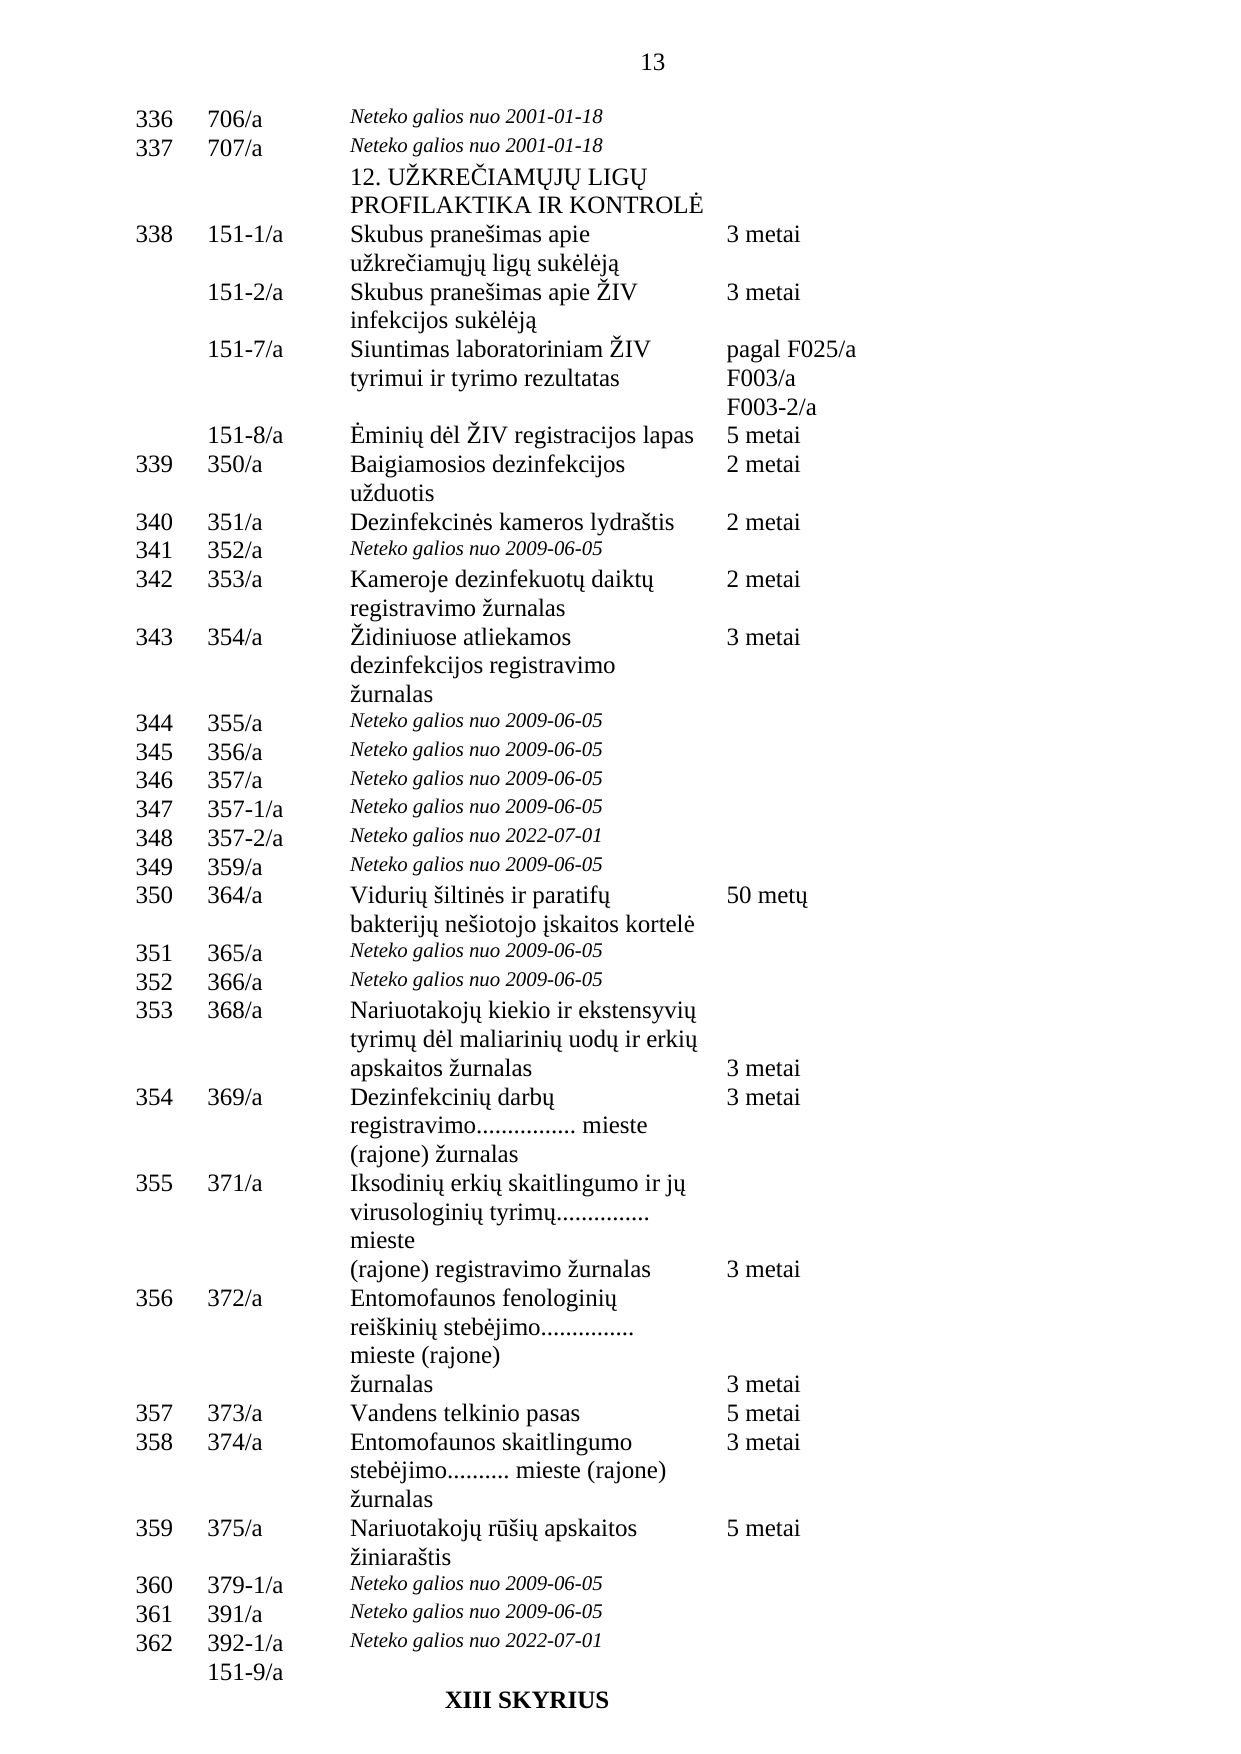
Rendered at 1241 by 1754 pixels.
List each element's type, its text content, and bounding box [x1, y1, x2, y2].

table_cell [919, 219, 1122, 277]
table_cell pagal F025/a F003/a F003-2/a [715, 334, 919, 421]
table_cell Neteko galios nuo 2001-01-18 [339, 104, 715, 133]
table_cell [124, 162, 196, 219]
table_cell 349 [124, 852, 196, 881]
table_cell 3 metai [715, 1427, 919, 1513]
table_cell [1122, 881, 1128, 938]
table_cell [919, 708, 1122, 737]
table_cell 374/a [196, 1427, 338, 1513]
table_cell 357/a [196, 766, 338, 794]
table_cell 2 metai [715, 507, 919, 536]
table_cell 357-2/a [196, 823, 338, 852]
table_cell [1122, 133, 1128, 162]
table_cell (rajone) registravimo žurnalas [339, 1254, 715, 1283]
table_cell [715, 737, 919, 766]
table_cell 353/a [196, 564, 338, 622]
table_cell [715, 1686, 919, 1714]
table_cell XIII SKYRIUS [339, 1686, 715, 1714]
table_cell [1122, 708, 1128, 737]
table_cell 352/a [196, 536, 338, 564]
table_cell 391/a [196, 1599, 338, 1628]
table_cell Nariuotakojų kiekio ir ekstensyvių tyrimų dėl maliarinių uodų ir erkių [339, 996, 715, 1053]
table_cell [715, 1628, 919, 1657]
table_cell 351 [124, 938, 196, 967]
table_cell 2 metai [715, 449, 919, 507]
table_cell [1122, 1571, 1128, 1599]
table_cell [1122, 1628, 1128, 1657]
table_cell [715, 1599, 919, 1628]
table_cell [919, 1082, 1122, 1168]
table_cell Baigiamosios dezinfekcijos užduotis [339, 449, 715, 507]
table_cell Nariuotakojų rūšių apskaitos žiniaraštis [339, 1513, 715, 1571]
table_cell 353 [124, 996, 196, 1053]
table_cell Neteko galios nuo 2009-06-05 [339, 967, 715, 996]
table_cell Židiniuose atliekamos dezinfekcijos registravimo žurnalas [339, 622, 715, 708]
table_cell Neteko galios nuo 2009-06-05 [339, 852, 715, 881]
table_cell 350 [124, 881, 196, 938]
table_cell [919, 133, 1122, 162]
table_cell [1122, 1254, 1128, 1283]
table_cell 3 metai [715, 1254, 919, 1283]
table_cell [1122, 104, 1128, 133]
table_cell Neteko galios nuo 2009-06-05 [339, 1599, 715, 1628]
table_cell [919, 996, 1122, 1053]
table_cell Ėminių dėl ŽIV registracijos lapas [339, 421, 715, 449]
table_cell [919, 737, 1122, 766]
table_cell [1122, 852, 1128, 881]
table_cell [715, 162, 919, 219]
table_cell [1122, 1398, 1128, 1427]
table_cell [1122, 1283, 1128, 1369]
table_cell 5 metai [715, 1513, 919, 1571]
table_cell [919, 1571, 1122, 1599]
table_cell Siuntimas laboratoriniam ŽIV tyrimui ir tyrimo rezultatas [339, 334, 715, 421]
table_cell 369/a [196, 1082, 338, 1168]
table_cell [1122, 564, 1128, 622]
table_cell 366/a [196, 967, 338, 996]
table_cell [1122, 766, 1128, 794]
table_cell 336 [124, 104, 196, 133]
table_cell Entomofaunos fenologinių reiškinių stebėjimo............... mieste (rajone) [339, 1283, 715, 1369]
table_cell 341 [124, 536, 196, 564]
table_cell Neteko galios nuo 2009-06-05 [339, 708, 715, 737]
table_cell [919, 881, 1122, 938]
table_cell [1122, 1369, 1128, 1398]
table_cell [919, 162, 1122, 219]
table_cell 338 [124, 219, 196, 277]
table_cell [919, 1628, 1122, 1657]
table_cell [1122, 996, 1128, 1053]
table_cell 364/a [196, 881, 338, 938]
table_cell 12. UŽKREČIAMŲJŲ LIGŲ PROFILAKTIKA IR KONTROLĖ [339, 162, 715, 219]
table_cell 347 [124, 794, 196, 823]
table_cell Neteko galios nuo 2001-01-18 [339, 133, 715, 162]
table_cell apskaitos žurnalas [339, 1053, 715, 1082]
table_cell 372/a [196, 1283, 338, 1369]
table_cell 3 metai [715, 1369, 919, 1398]
table_cell 357-1/a [196, 794, 338, 823]
table_cell [919, 1398, 1122, 1427]
table_cell [715, 766, 919, 794]
table_cell [1122, 507, 1128, 536]
table_cell 350/a [196, 449, 338, 507]
table_cell 355/a [196, 708, 338, 737]
table_cell 3 metai [715, 1053, 919, 1082]
table_cell [919, 1168, 1122, 1254]
table_cell [919, 1427, 1122, 1513]
table_cell [1122, 277, 1128, 334]
table_cell [715, 1168, 919, 1254]
table_cell [715, 104, 919, 133]
table_cell [339, 1657, 715, 1686]
table_cell Vidurių šiltinės ir paratifų bakterijų nešiotojo įskaitos kortelė [339, 881, 715, 938]
table_cell Skubus pranešimas apie užkrečiamųjų ligų sukėlėją [339, 219, 715, 277]
table_cell 354/a [196, 622, 338, 708]
table_cell [715, 133, 919, 162]
table_cell Neteko galios nuo 2009-06-05 [339, 536, 715, 564]
table_cell [919, 564, 1122, 622]
table_cell [196, 1053, 338, 1082]
table_cell [1122, 1168, 1128, 1254]
table_cell Neteko galios nuo 2009-06-05 [339, 938, 715, 967]
table_cell 337 [124, 133, 196, 162]
table_cell [919, 852, 1122, 881]
table_cell 373/a [196, 1398, 338, 1427]
table_cell [1122, 794, 1128, 823]
table_cell Neteko galios nuo 2009-06-05 [339, 1571, 715, 1599]
table_cell 361 [124, 1599, 196, 1628]
table_cell 50 metų [715, 881, 919, 938]
table_cell Neteko galios nuo 2022-07-01 [339, 823, 715, 852]
table_cell 340 [124, 507, 196, 536]
table_cell [919, 1513, 1122, 1571]
table_cell [1122, 737, 1128, 766]
table_cell [715, 536, 919, 564]
table_cell [1122, 219, 1128, 277]
table_cell [1122, 162, 1128, 219]
table_cell Iksodinių erkių skaitlingumo ir jų virusologinių tyrimų............... mieste [339, 1168, 715, 1254]
table_cell Vandens telkinio pasas [339, 1398, 715, 1427]
table_cell 356/a [196, 737, 338, 766]
table_cell 346 [124, 766, 196, 794]
table_cell 344 [124, 708, 196, 737]
table_cell [919, 277, 1122, 334]
table_cell [919, 938, 1122, 967]
table_cell [919, 104, 1122, 133]
table_cell [1122, 1686, 1128, 1714]
table_cell [919, 1283, 1122, 1369]
table_cell 339 [124, 449, 196, 507]
table_cell Entomofaunos skaitlingumo stebėjimo.......... mieste (rajone) žurnalas [339, 1427, 715, 1513]
table_cell 368/a [196, 996, 338, 1053]
table_cell [715, 1657, 919, 1686]
table_cell Neteko galios nuo 2009-06-05 [339, 766, 715, 794]
table_cell žurnalas [339, 1369, 715, 1398]
table_cell 375/a [196, 1513, 338, 1571]
table_cell 151-8/a [196, 421, 338, 449]
table_cell [1122, 823, 1128, 852]
table_cell 3 metai [715, 622, 919, 708]
table_cell [715, 1571, 919, 1599]
table_cell 360 [124, 1571, 196, 1599]
table_cell [196, 1254, 338, 1283]
table_cell [715, 823, 919, 852]
table_cell [919, 536, 1122, 564]
table_cell [919, 421, 1122, 449]
table_cell [715, 708, 919, 737]
table_cell 345 [124, 737, 196, 766]
table_cell [1122, 449, 1128, 507]
table_cell [919, 1599, 1122, 1628]
table_cell [1122, 1657, 1128, 1686]
table_cell [919, 622, 1122, 708]
table_cell Neteko galios nuo 2009-06-05 [339, 737, 715, 766]
table_cell [124, 421, 196, 449]
table_cell [919, 823, 1122, 852]
table_cell 348 [124, 823, 196, 852]
table_cell Dezinfekcinės kameros lydraštis [339, 507, 715, 536]
table_cell [124, 334, 196, 421]
table_cell [919, 766, 1122, 794]
table_cell 3 metai [715, 1082, 919, 1168]
table_cell [715, 996, 919, 1053]
table_cell [124, 1254, 196, 1283]
table_cell 3 metai [715, 277, 919, 334]
table_cell [196, 1369, 338, 1398]
table_cell [1122, 334, 1128, 421]
table_cell [1122, 967, 1128, 996]
table_cell 357 [124, 1398, 196, 1427]
table_cell 365/a [196, 938, 338, 967]
table_cell [124, 1053, 196, 1082]
table_cell [919, 1657, 1122, 1686]
table_cell 343 [124, 622, 196, 708]
table_cell 358 [124, 1427, 196, 1513]
table_cell [715, 967, 919, 996]
table_cell 371/a [196, 1168, 338, 1254]
table_cell 359 [124, 1513, 196, 1571]
table_cell [1122, 938, 1128, 967]
table_cell [919, 1053, 1122, 1082]
table_cell [1122, 1427, 1128, 1513]
table_cell [1122, 1599, 1128, 1628]
table_cell [1122, 622, 1128, 708]
table_cell 5 metai [715, 1398, 919, 1427]
table_cell [715, 1283, 919, 1369]
table_cell 151-7/a [196, 334, 338, 421]
table_cell 151-2/a [196, 277, 338, 334]
table_cell [919, 334, 1122, 421]
table_cell [715, 794, 919, 823]
table_cell [124, 1369, 196, 1398]
table_cell 356 [124, 1283, 196, 1369]
table_cell [1122, 1513, 1128, 1571]
table_cell [124, 277, 196, 334]
table_cell [919, 967, 1122, 996]
table_cell [124, 1686, 196, 1714]
table_cell 362 [124, 1628, 196, 1657]
table_cell 5 metai [715, 421, 919, 449]
table_cell [919, 1369, 1122, 1398]
table_cell 379-1/a [196, 1571, 338, 1599]
table_cell Neteko galios nuo 2009-06-05 [339, 794, 715, 823]
table_cell [919, 507, 1122, 536]
table_cell [715, 938, 919, 967]
table_cell [919, 1686, 1122, 1714]
table_cell [196, 1686, 338, 1714]
table_cell [1122, 421, 1128, 449]
table_cell Dezinfekcinių darbų registravimo................ mieste (rajone) žurnalas [339, 1082, 715, 1168]
table_cell [1122, 1082, 1128, 1168]
table_cell 706/a [196, 104, 338, 133]
table_cell [1122, 1053, 1128, 1082]
table_cell 3 metai [715, 219, 919, 277]
table_cell 707/a [196, 133, 338, 162]
table_cell 392-1/a [196, 1628, 338, 1657]
table_cell [715, 852, 919, 881]
table_cell 351/a [196, 507, 338, 536]
table_cell [124, 1657, 196, 1686]
table_cell 2 metai [715, 564, 919, 622]
table_cell 359/a [196, 852, 338, 881]
table_cell 151-1/a [196, 219, 338, 277]
table_cell [919, 1254, 1122, 1283]
table_cell 354 [124, 1082, 196, 1168]
table_cell [919, 449, 1122, 507]
table_cell 342 [124, 564, 196, 622]
table_cell Skubus pranešimas apie ŽIV infekcijos sukėlėją [339, 277, 715, 334]
table_cell 151-9/a [196, 1657, 338, 1686]
table_cell 355 [124, 1168, 196, 1254]
table_cell [196, 162, 338, 219]
table_cell Neteko galios nuo 2022-07-01 [339, 1628, 715, 1657]
table_cell Kameroje dezinfekuotų daiktų registravimo žurnalas [339, 564, 715, 622]
table_cell 352 [124, 967, 196, 996]
table_cell [1122, 536, 1128, 564]
table_cell [919, 794, 1122, 823]
